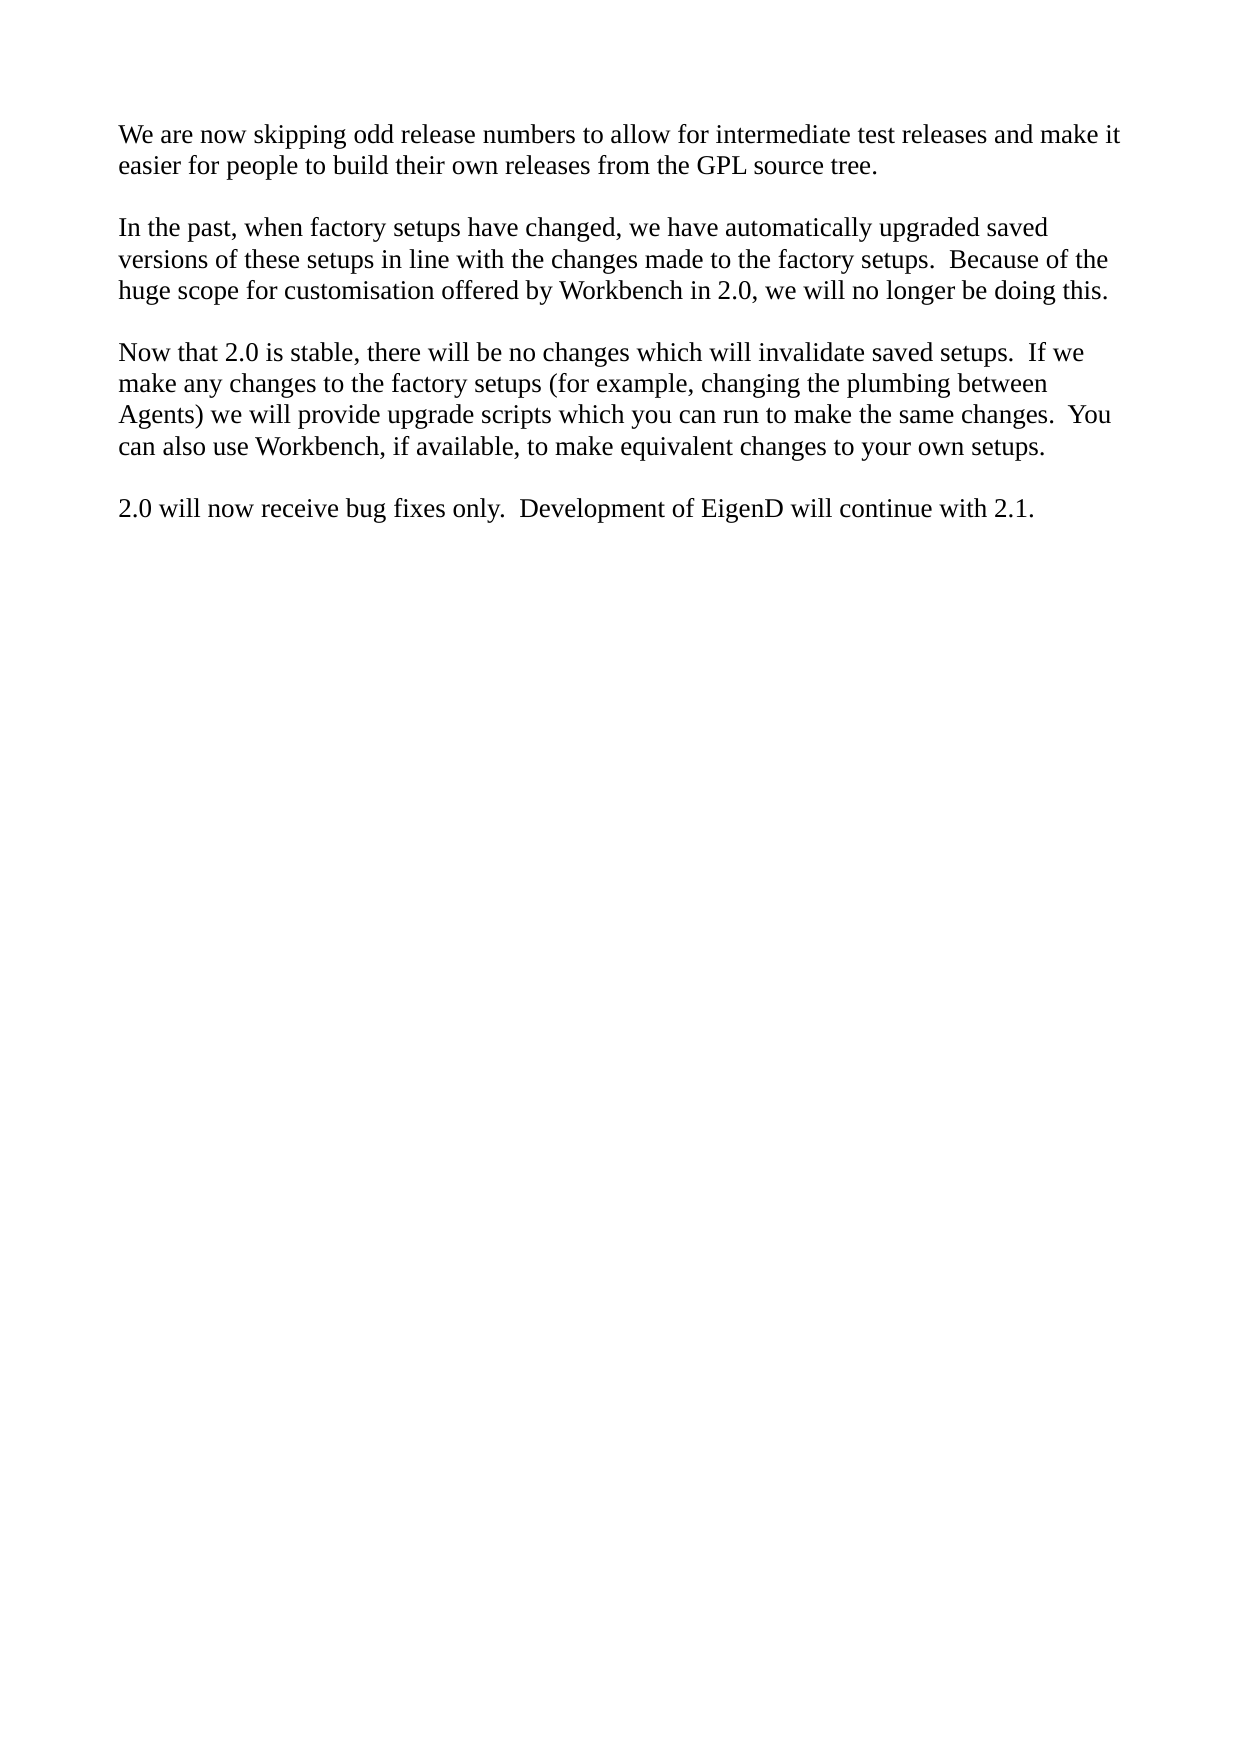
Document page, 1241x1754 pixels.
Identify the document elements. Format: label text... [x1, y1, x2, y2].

text 2.0 will now receive bug fixes only. Development of EigenD will continue with 2.1. [118, 492, 1122, 523]
text Now that 2.0 is stable, there will be no changes which will invalidate saved setups. If we make any changes to the factory setups (for example, changing the plumbing between Agents) we will provide upgrade scripts which you can run to make the same changes. You can also use Workbench, if available, to make equivalent changes to your own setups. [118, 336, 1122, 461]
text We are now skipping odd release numbers to allow for intermediate test releases and make it easier for people to build their own releases from the GPL source tree. [118, 118, 1122, 180]
text In the past, when factory setups have changed, we have automatically upgraded saved versions of these setups in line with the changes made to the factory setups. Because of the huge scope for customisation offered by Workbench in 2.0, we will no longer be doing this. [118, 212, 1122, 305]
